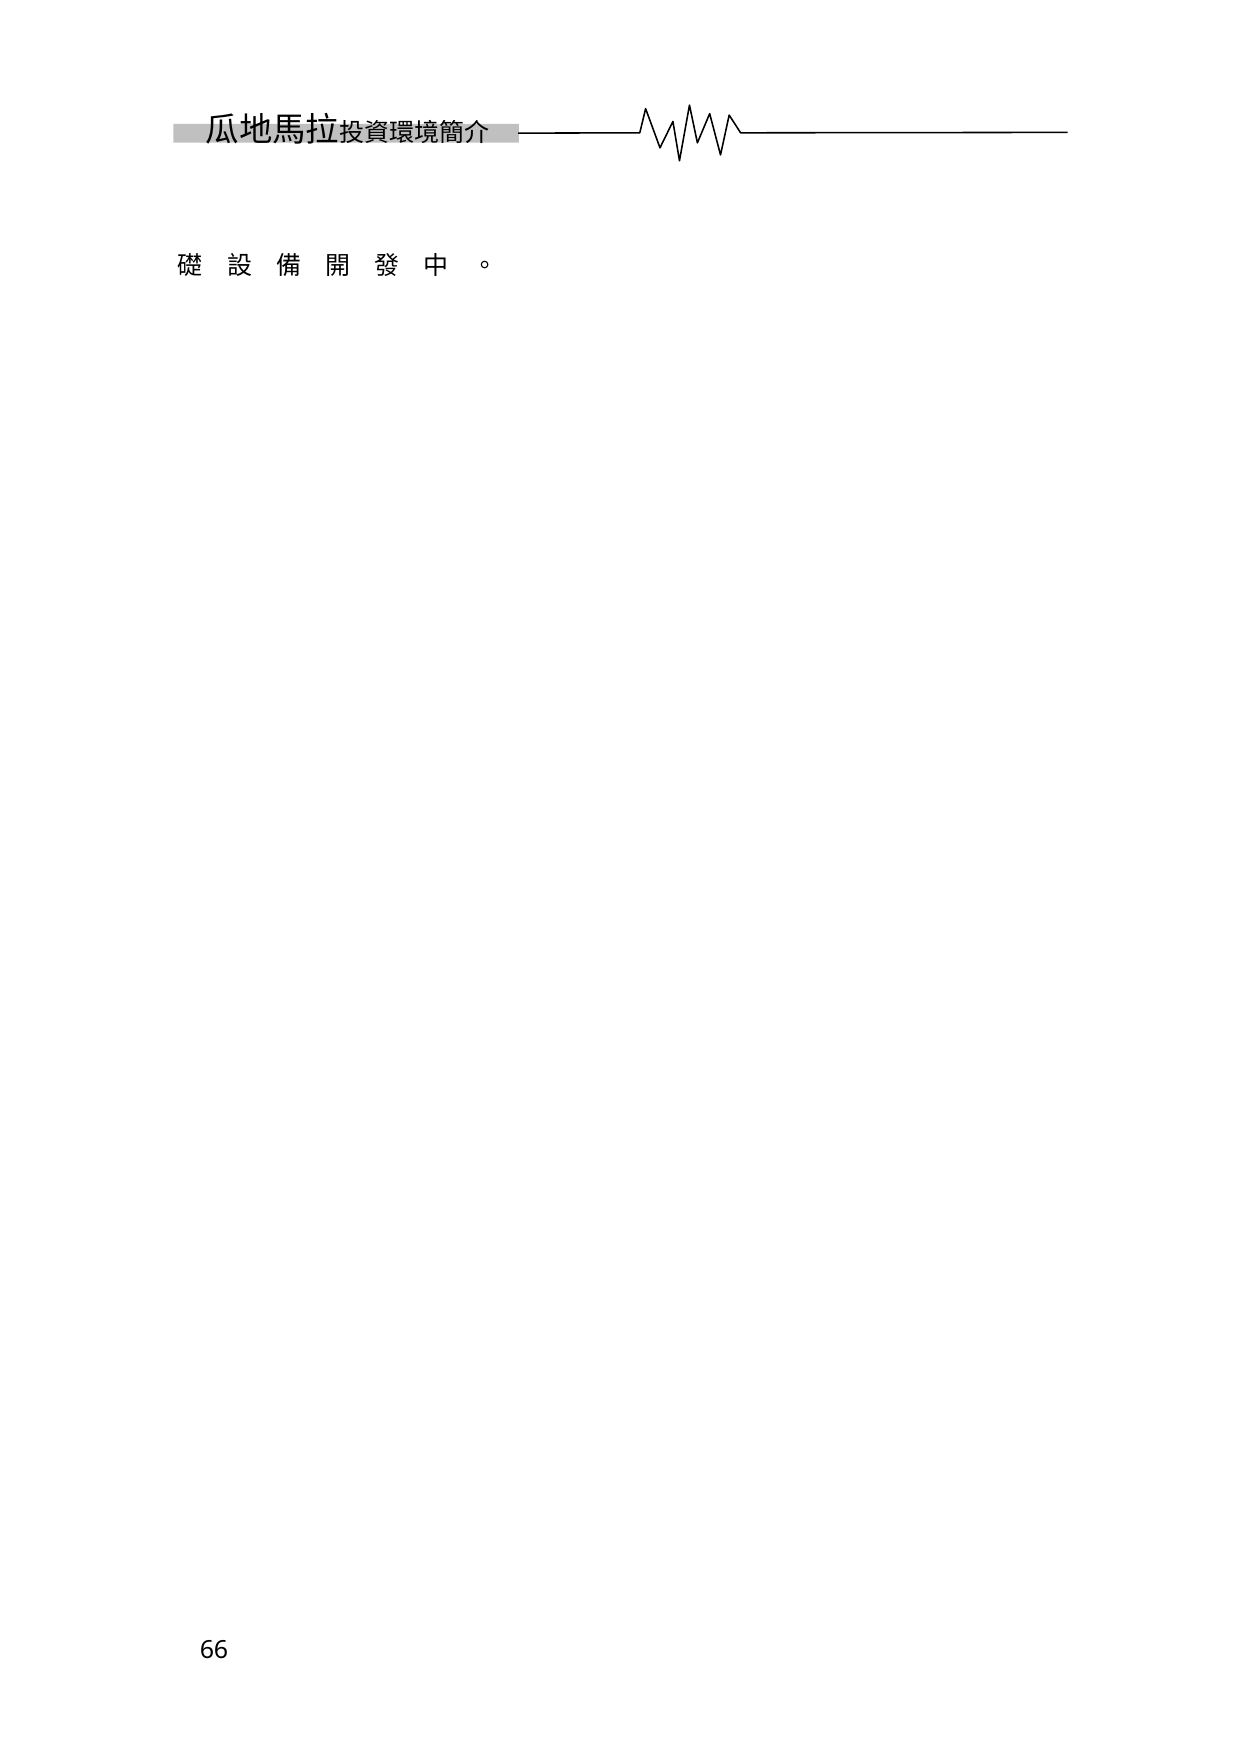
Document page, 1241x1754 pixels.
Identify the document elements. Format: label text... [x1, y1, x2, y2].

text 礎設備開發中。 [178, 237, 1063, 291]
